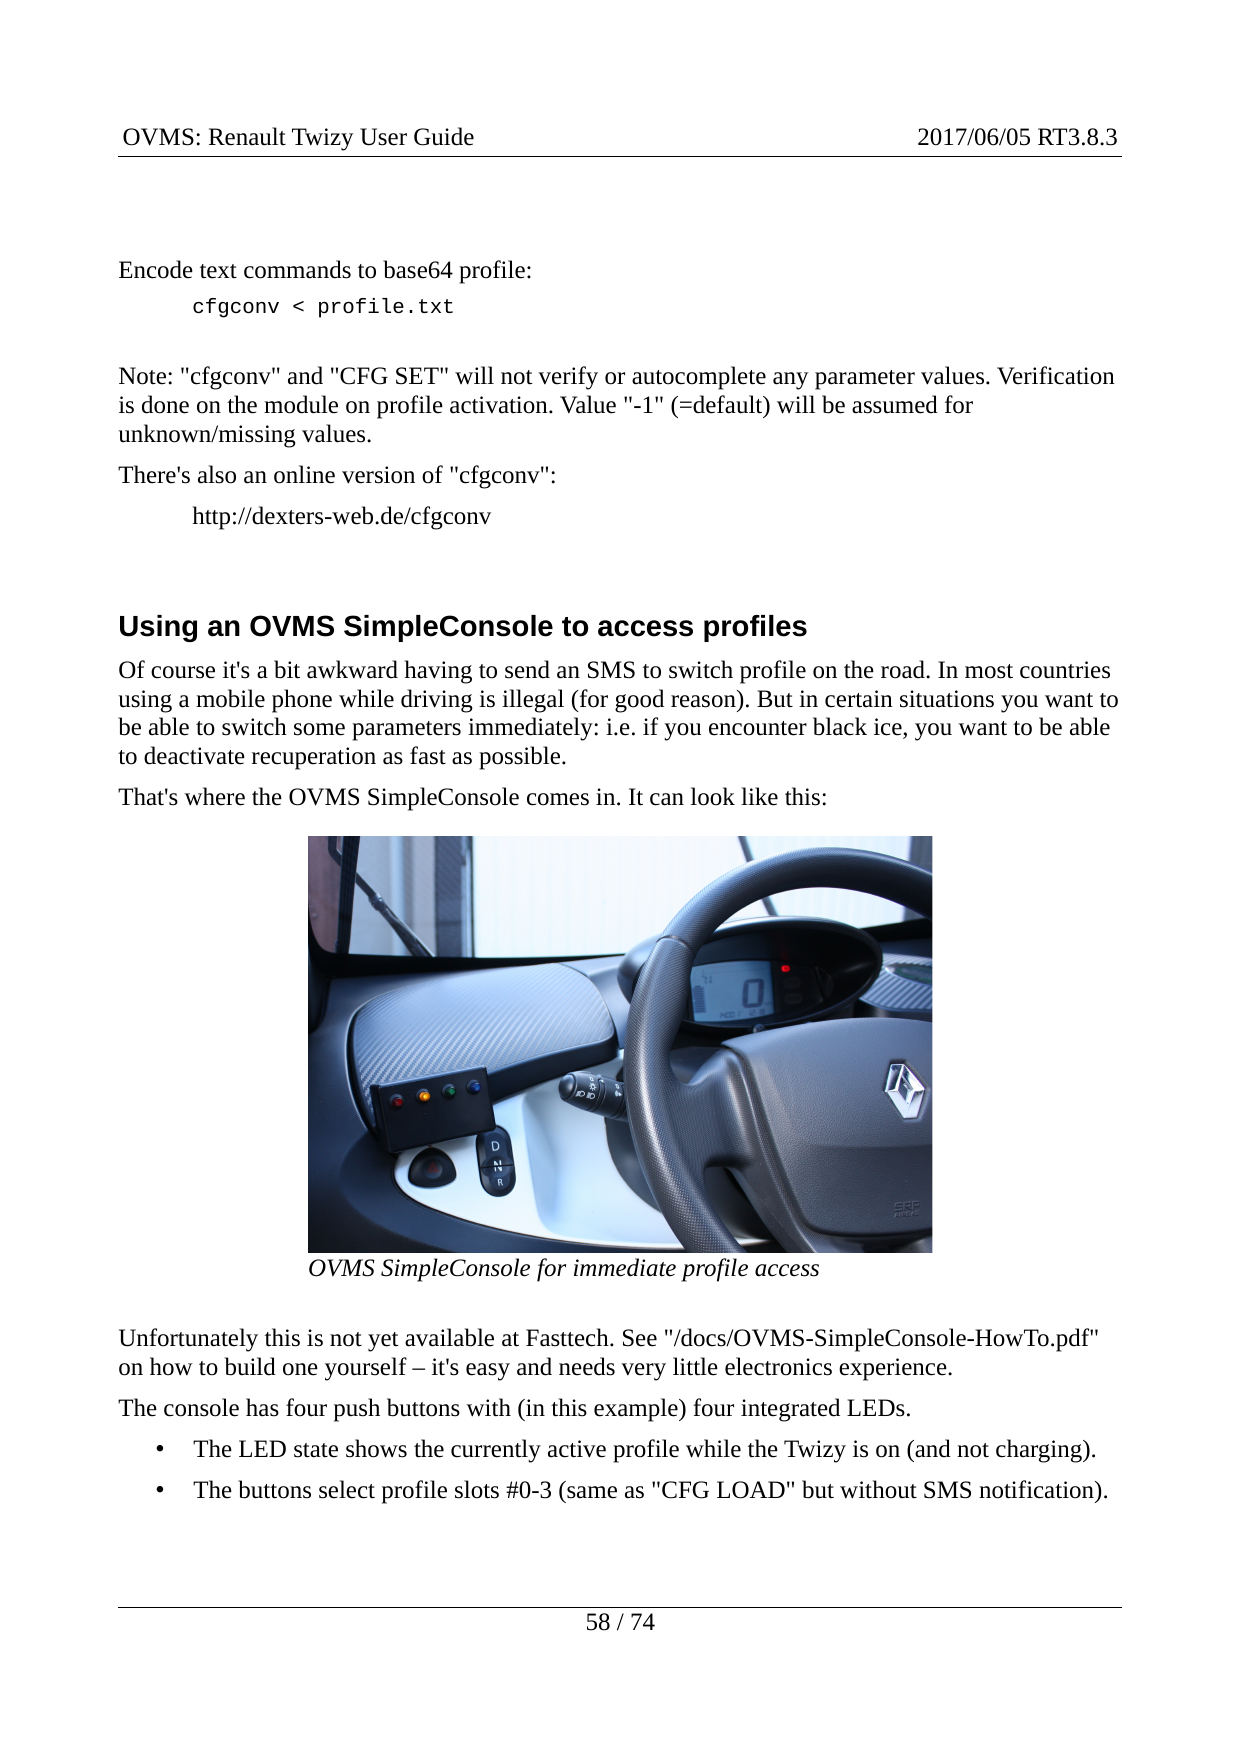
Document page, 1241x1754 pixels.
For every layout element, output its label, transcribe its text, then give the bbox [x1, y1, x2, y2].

text Unfortunately this is not yet available at Fasttech. See "/docs/OVMS-SimpleConsole-HowTo.pdf" on how to build one yourself – it's easy and needs very little electronics experience. [118, 1323, 1122, 1381]
text The console has four push buttons with (in this example) four integrated LEDs. [118, 1393, 1122, 1422]
text Note: "cfgconv" and "CFG SET" will not verify or autocomplete any parameter values. Verification is done on the module on profile activation. Value "-1" (=default) will be assumed for unknown/missing values. [118, 361, 1122, 448]
list The LED state shows the currently active profile while the Twizy is on (and not charging). [156, 1434, 1122, 1463]
list The buttons select profile slots #0-3 (same as "CFG LOAD" but without SMS notification). [156, 1476, 1122, 1504]
picture [308, 836, 933, 1253]
text OVMS SimpleConsole for immediate profile access [308, 1253, 932, 1282]
subtitle Using an OVMS SimpleConsole to access profiles [118, 609, 1122, 642]
text Encode text commands to base64 profile: [118, 255, 1122, 284]
text cfgconv < profile.txt [118, 296, 1122, 320]
text http://dexters-web.de/cfgconv [118, 501, 1122, 530]
text That's where the OVMS SimpleConsole comes in. It can look like this: [118, 782, 1122, 811]
text There's also an online version of "cfgconv": [118, 460, 1122, 489]
text Of course it's a bit awkward having to send an SMS to switch profile on the road. In most countries using a mobile phone while driving is illegal (for good reason). But in certain situations you want to be able to switch some parameters immediately: i.e. if you encounter black ice, you want to be able to deactivate recuperation as fast as possible. [118, 655, 1122, 770]
